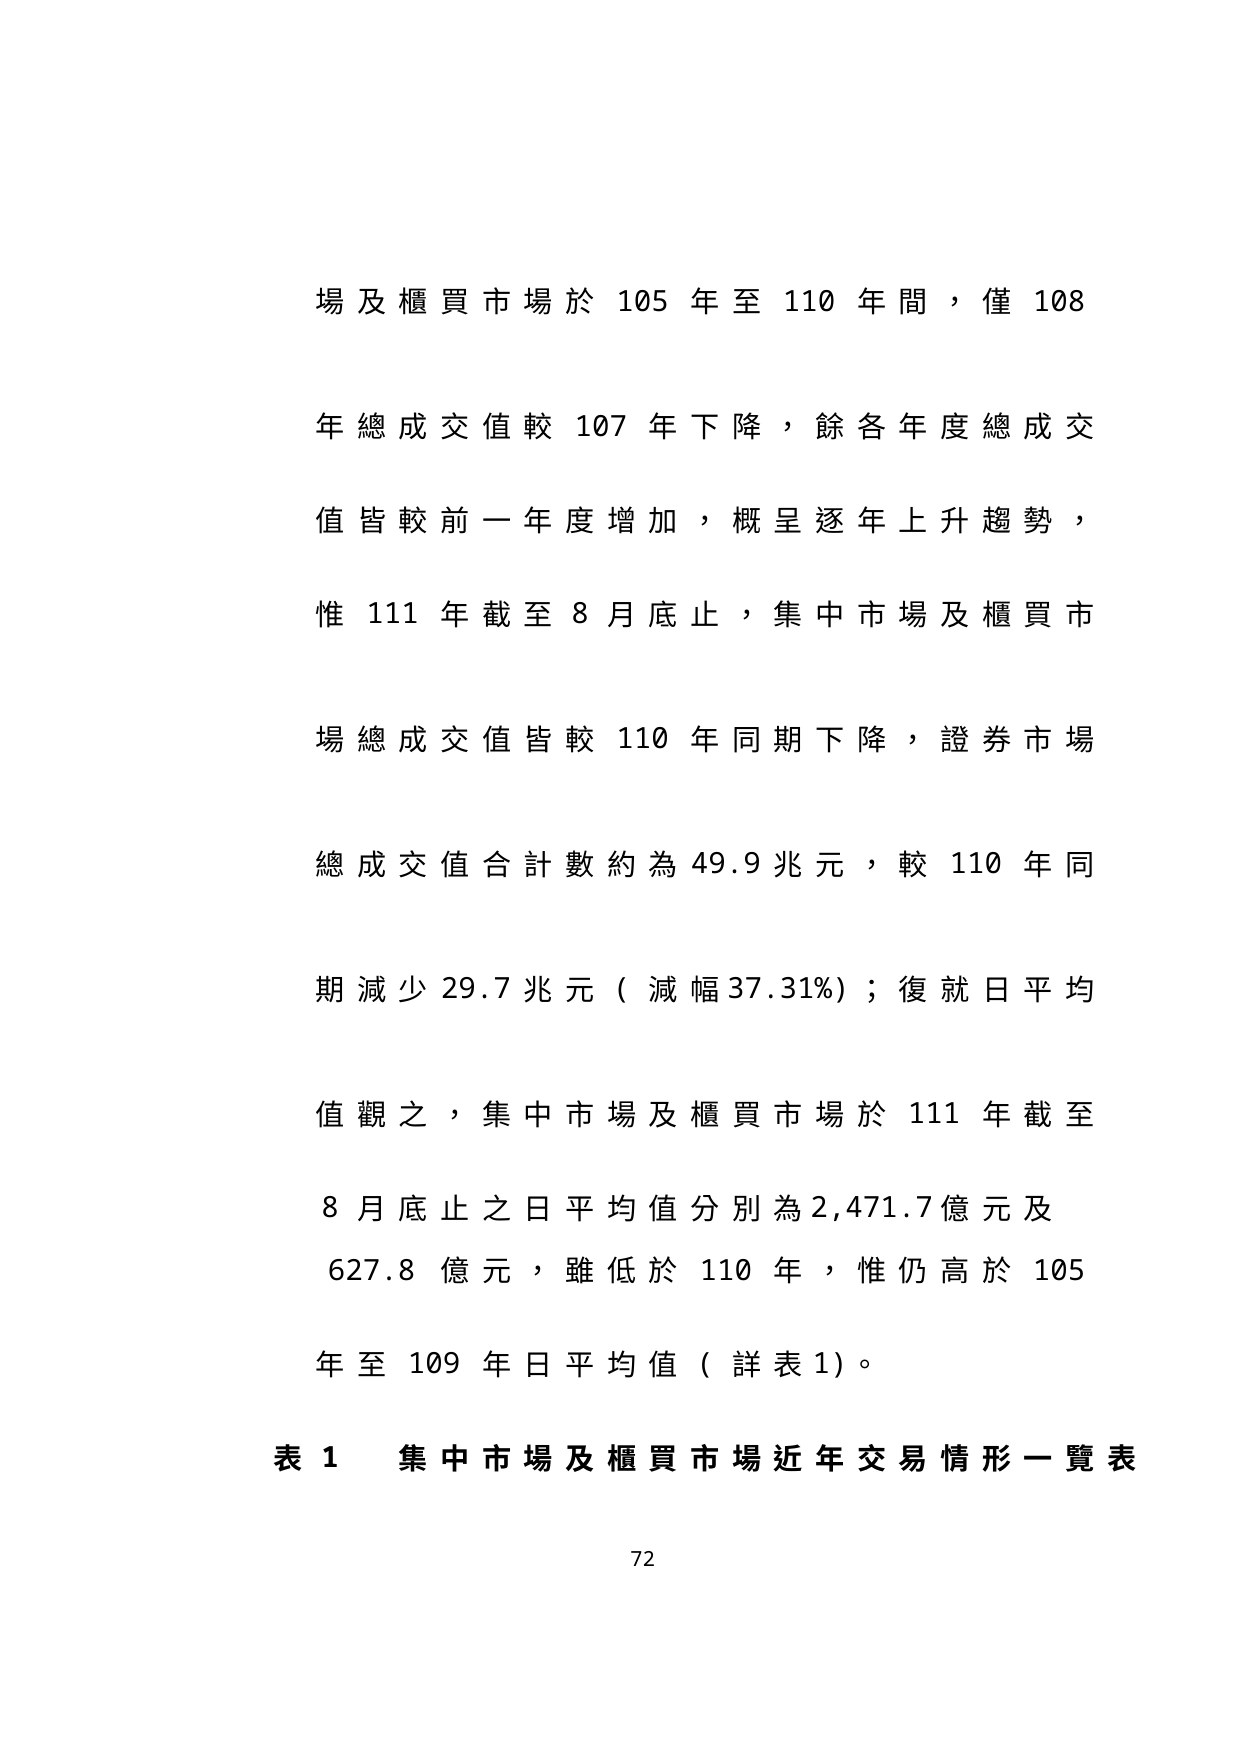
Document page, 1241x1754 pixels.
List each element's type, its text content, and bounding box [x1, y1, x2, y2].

text 表1 集中市場及櫃買市場近年交易情形一覽表 [199, 1415, 1159, 1477]
text 場及櫃買市場於105年至110年間，僅108年總成交值較107年下降，餘各年度總成交值皆較前一年度增加，概呈逐年上升趨勢，惟111年截至8月底止，集中市場及櫃買市場總成交值皆較110年同期下降，證券市場總成交值合計數約為49.9兆元，較110年同期減少29.7兆元(減幅37.31%)；復就日平均值觀之，集中市場及櫃買市場於111年截至8月底止之日平均值分別為2,471.7億元及627.8億元，雖低於110年，惟仍高於105年至109年日平均值(詳表1)。 [272, 227, 1101, 1415]
